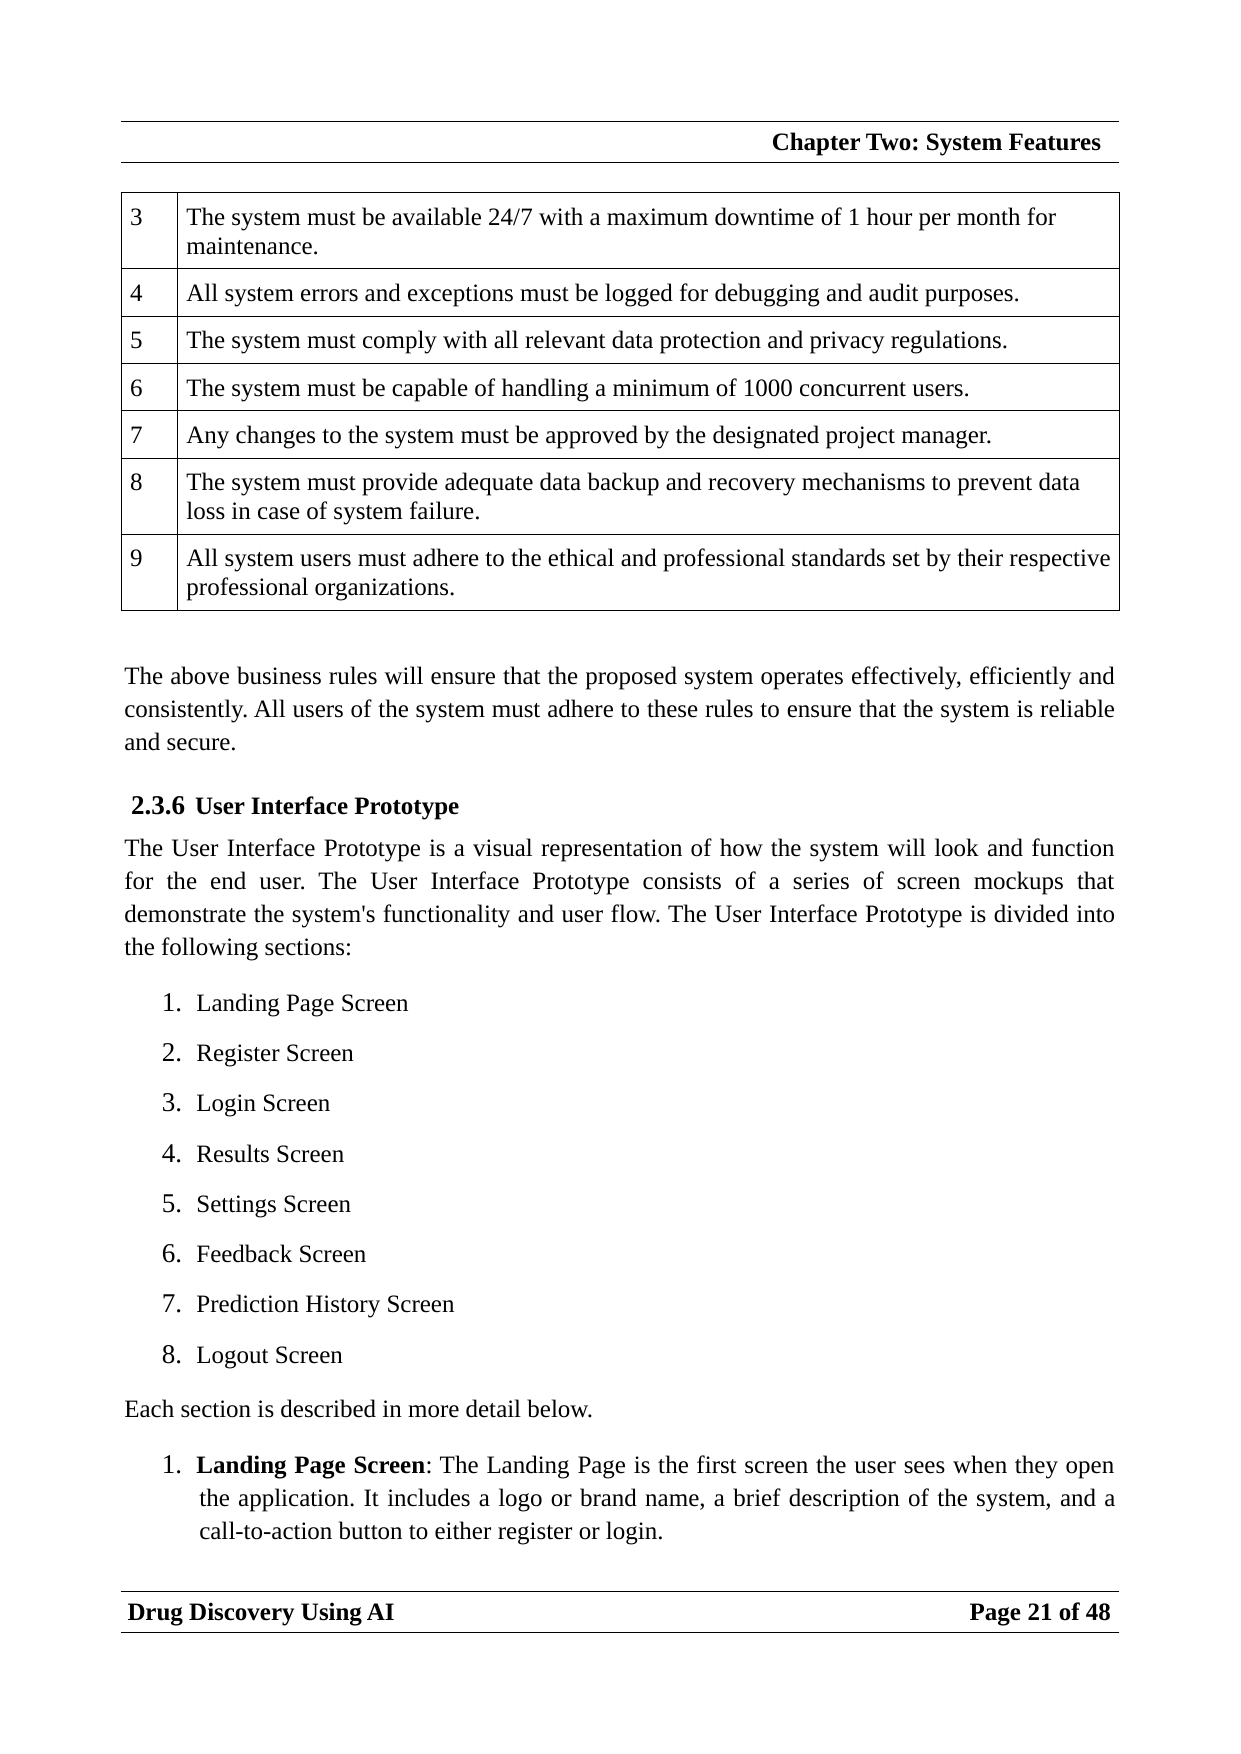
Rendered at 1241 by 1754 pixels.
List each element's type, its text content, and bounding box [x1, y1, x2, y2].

table_cell 5 [122, 317, 177, 363]
subtitle User Interface Prototype [121, 786, 1119, 821]
table_cell All system errors and exceptions must be logged for debugging and audit purposes. [178, 269, 1119, 316]
table_cell 7 [122, 411, 177, 457]
list Settings Screen [159, 1184, 1119, 1218]
list Landing Page Screen: The Landing Page is the first screen the user sees when they open the application. It includes a logo or brand name, a brief description of the system, and a call-to-action button to either register or login. [159, 1445, 1119, 1548]
table_cell 4 [122, 269, 177, 316]
table_cell The system must comply with all relevant data protection and privacy regulations. [178, 317, 1119, 363]
table_cell The system must provide adequate data backup and recovery mechanisms to prevent data loss in case of system failure. [178, 459, 1119, 533]
table_cell 8 [122, 459, 177, 533]
table_cell 6 [122, 364, 177, 410]
table_cell The system must be capable of handling a minimum of 1000 concurrent users. [178, 364, 1119, 410]
table_cell 3 [122, 193, 177, 268]
text Each section is described in more detail below. [121, 1391, 1119, 1426]
list Register Screen [159, 1033, 1119, 1067]
text The User Interface Prototype is a visual representation of how the system will look and function for the end user. The User Interface Prototype consists of a series of screen mockups that demonstrate the system's functionality and user flow. The User Interface Prototype is divided into the following sections: [121, 830, 1119, 964]
list Logout Screen [159, 1335, 1119, 1372]
table_cell All system users must adhere to the ethical and professional standards set by their respective professional organizations. [178, 535, 1119, 609]
list Prediction History Screen [159, 1284, 1119, 1319]
list Results Screen [159, 1134, 1119, 1168]
table_cell 9 [122, 535, 177, 609]
list Login Screen [159, 1083, 1119, 1117]
text The above business rules will ensure that the proposed system operates effectively, efficiently and consistently. All users of the system must adhere to these rules to ensure that the system is reliable and secure. [121, 658, 1119, 756]
table_cell Any changes to the system must be approved by the designated project manager. [178, 411, 1119, 457]
list Landing Page Screen [159, 983, 1119, 1017]
table_cell The system must be available 24/7 with a maximum downtime of 1 hour per month for maintenance. [178, 193, 1119, 268]
list Feedback Screen [159, 1234, 1119, 1268]
